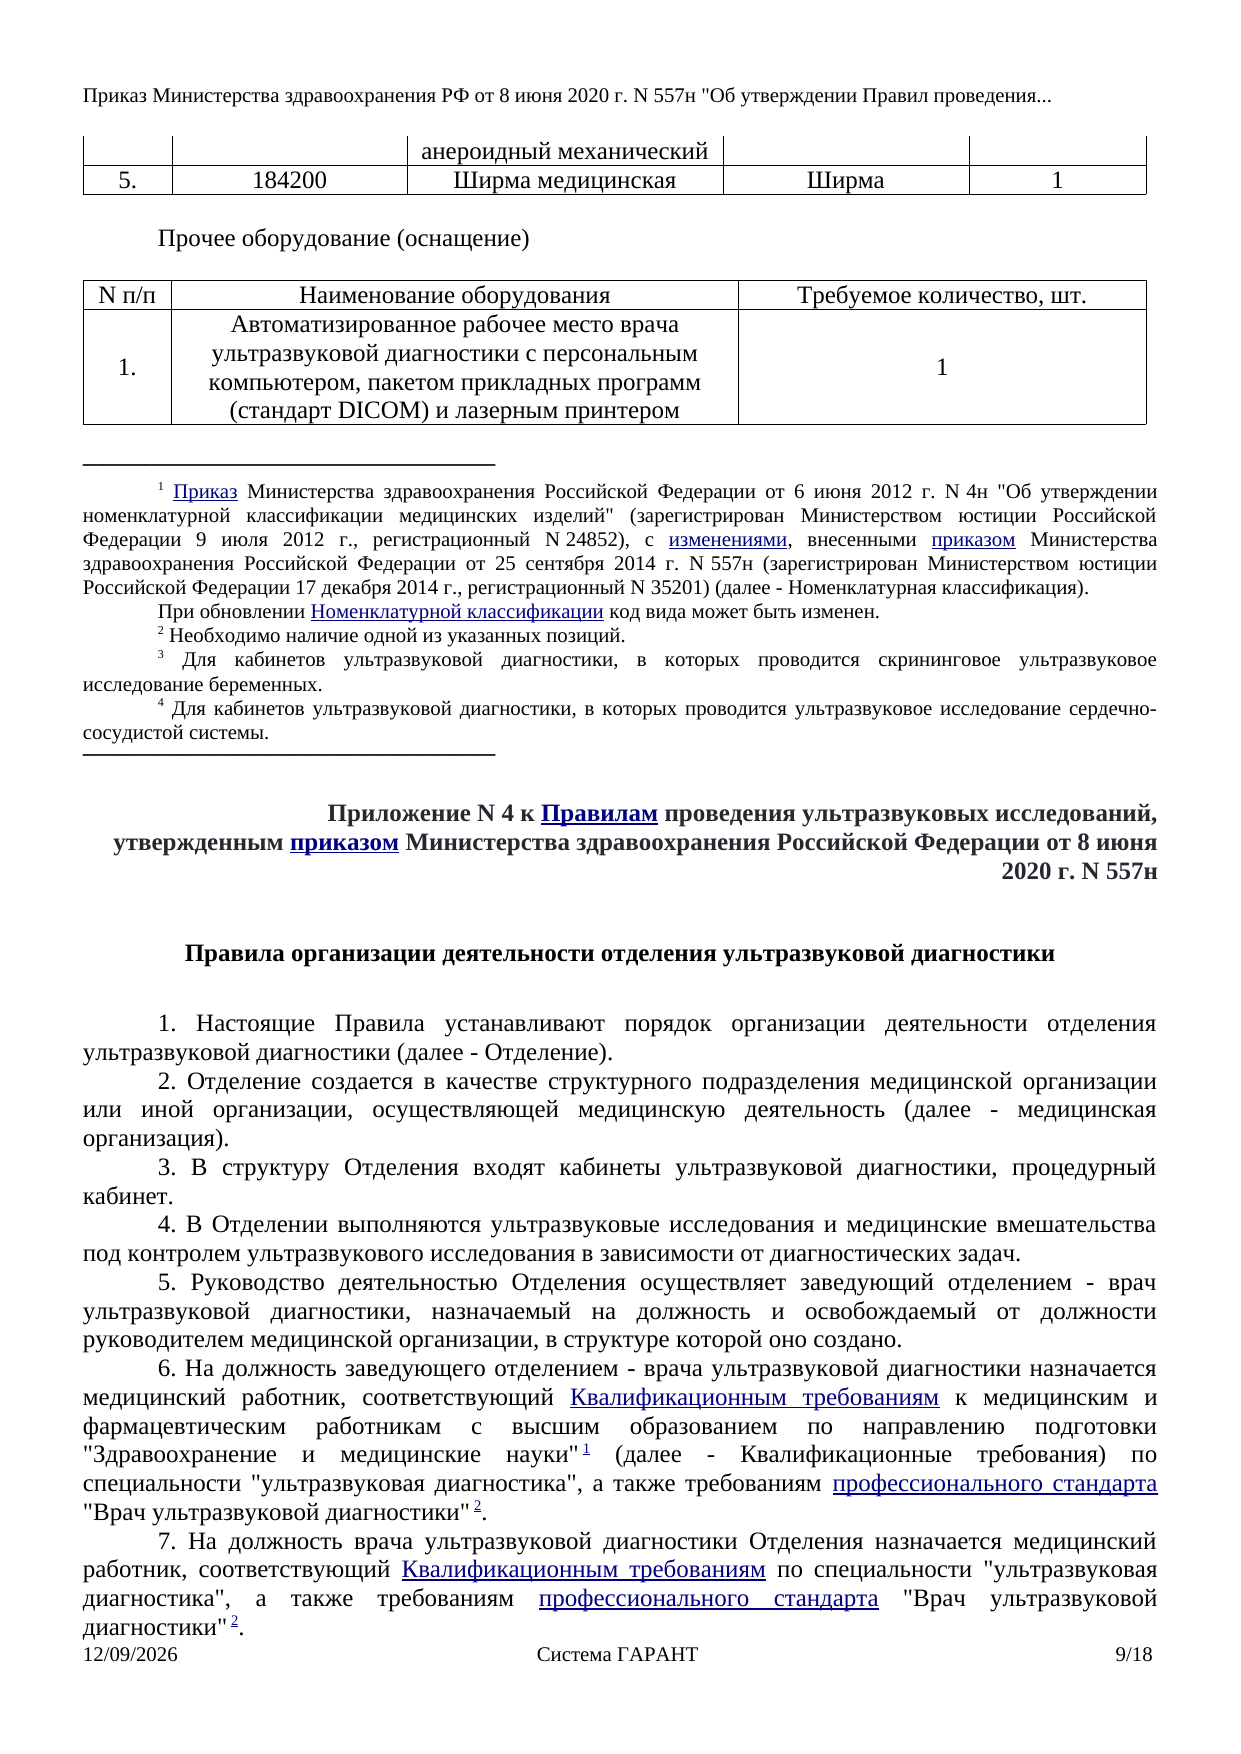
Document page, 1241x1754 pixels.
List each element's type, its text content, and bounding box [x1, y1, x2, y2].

text ────────────────────────────── [83, 744, 1157, 769]
table_header Требуемое количество, шт. [739, 281, 1146, 309]
table_cell 1. [84, 310, 171, 424]
table_cell анероидный механический [408, 136, 723, 165]
table_cell Ширма медицинская [408, 166, 723, 194]
table_cell Автоматизированное рабочее место врача ультразвуковой диагностики с персональным компьютером, пакетом прикладных программ (стандарт DICOM) и лазерным принтером [172, 310, 738, 424]
table_cell 184200 [173, 166, 407, 194]
table_header Наименование оборудования [172, 281, 738, 309]
text 3 Для кабинетов ультразвуковой диагностики, в которых проводится скрининговое ультразвуковое исследование беременных. [83, 647, 1157, 696]
text 5. Руководство деятельностью Отделения осуществляет заведующий отделением - врач ультразвуковой диагностики, назначаемый на должность и освобождаемый от должности руководителем медицинской организации, в структуре которой оно создано. [83, 1267, 1157, 1353]
table_cell [84, 136, 172, 165]
text 6. На должность заведующего отделением - врача ультразвуковой диагностики назначается медицинский работник, соответствующий Квалификационным требованиям к медицинским и фармацевтическим работникам с высшим образованием по направлению подготовки "Здравоохранение и медицинские науки" 1 (далее - Квалификационные требования) по специальности "ультразвуковая диагностика", а также требованиям профессионального стандарта "Врач ультразвуковой диагностики" 2. [83, 1353, 1157, 1526]
text 4. В Отделении выполняются ультразвуковые исследования и медицинские вмешательства под контролем ультразвукового исследования в зависимости от диагностических задач. [83, 1209, 1157, 1267]
text 1 Приказ Министерства здравоохранения Российской Федерации от 6 июня 2012 г. N 4н "Об утверждении номенклатурной классификации медицинских изделий" (зарегистрирован Министерством юстиции Российской Федерации 9 июля 2012 г., регистрационный N 24852), с изменениями, внесенными приказом Министерства здравоохранения Российской Федерации от 25 сентября 2014 г. N 557н (зарегистрирован Министерством юстиции Российской Федерации 17 декабря 2014 г., регистрационный N 35201) (далее - Номенклатурная классификация). [83, 479, 1157, 599]
text 3. В структуру Отделения входят кабинеты ультразвуковой диагностики, процедурный кабинет. [83, 1152, 1157, 1209]
text Приложение N 4 к Правилам проведения ультразвуковых исследований, утвержденным приказом Министерства здравоохранения Российской Федерации от 8 июня 2020 г. N 557н [83, 798, 1157, 884]
text При обновлении Номенклатурной классификации код вида может быть изменен. [83, 599, 1157, 623]
table_cell [173, 136, 407, 165]
table_header N п/п [84, 281, 171, 309]
table_cell 5. [84, 166, 172, 194]
text 2. Отделение создается в качестве структурного подразделения медицинской организации или иной организации, осуществляющей медицинскую деятельность (далее - медицинская организация). [83, 1066, 1157, 1152]
table_cell [970, 136, 1146, 165]
text 2 Необходимо наличие одной из указанных позиций. [83, 623, 1157, 647]
text Прочее оборудование (оснащение) [83, 223, 1157, 251]
text ────────────────────────────── [83, 453, 1157, 479]
table_cell [724, 136, 969, 165]
table_cell 1 [970, 166, 1146, 194]
text 4 Для кабинетов ультразвуковой диагностики, в которых проводится ультразвуковое исследование сердечно-сосудистой системы. [83, 696, 1157, 744]
text 7. На должность врача ультразвуковой диагностики Отделения назначается медицинский работник, соответствующий Квалификационным требованиям по специальности "ультразвуковая диагностика", а также требованиям профессионального стандарта "Врач ультразвуковой диагностики" 2. [83, 1526, 1157, 1641]
text 1. Настоящие Правила устанавливают порядок организации деятельности отделения ультразвуковой диагностики (далее - Отделение). [83, 1008, 1157, 1066]
table_cell 1 [739, 310, 1146, 424]
table_cell Ширма [724, 166, 969, 194]
subtitle Правила организации деятельности отделения ультразвуковой диагностики [83, 938, 1157, 967]
